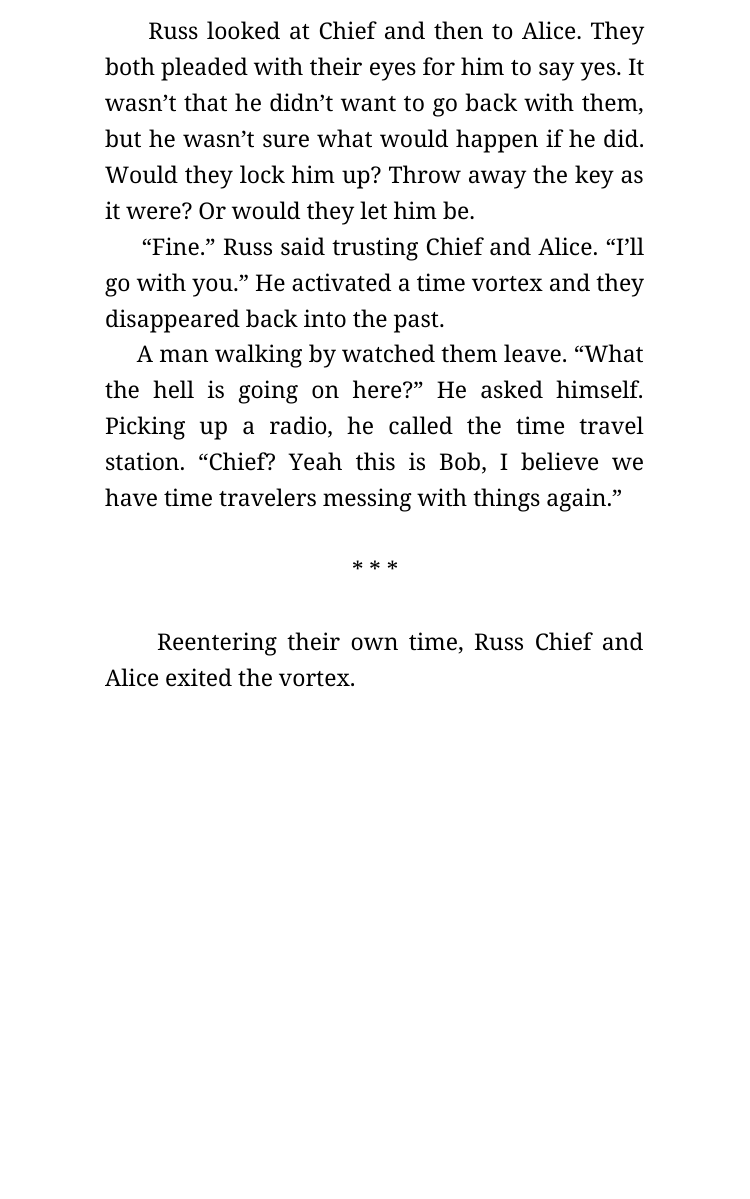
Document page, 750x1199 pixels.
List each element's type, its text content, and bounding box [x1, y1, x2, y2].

text * * * [105, 554, 645, 585]
text Russ looked at Chief and then to Alice. They both pleaded with their eyes for him to say yes. It wasn’t that he didn’t want to go back with them, but he wasn’t sure what would happen if he did. Would they lock him up? Throw away the key as it were? Or would they let him be. [105, 15, 645, 226]
text Reentering their own time, Russ Chief and Alice exited the vortex. [105, 626, 645, 693]
text A man walking by watched them leave. “What the hell is going on here?” He asked himself. Picking up a radio, he called the time travel station. “Chief? Yeah this is Bob, I believe we have time travelers messing with things again.” [105, 338, 645, 513]
text “Fine.” Russ said trusting Chief and Alice. “I’ll go with you.” He activated a time vortex and they disappeared back into the past. [105, 231, 645, 334]
